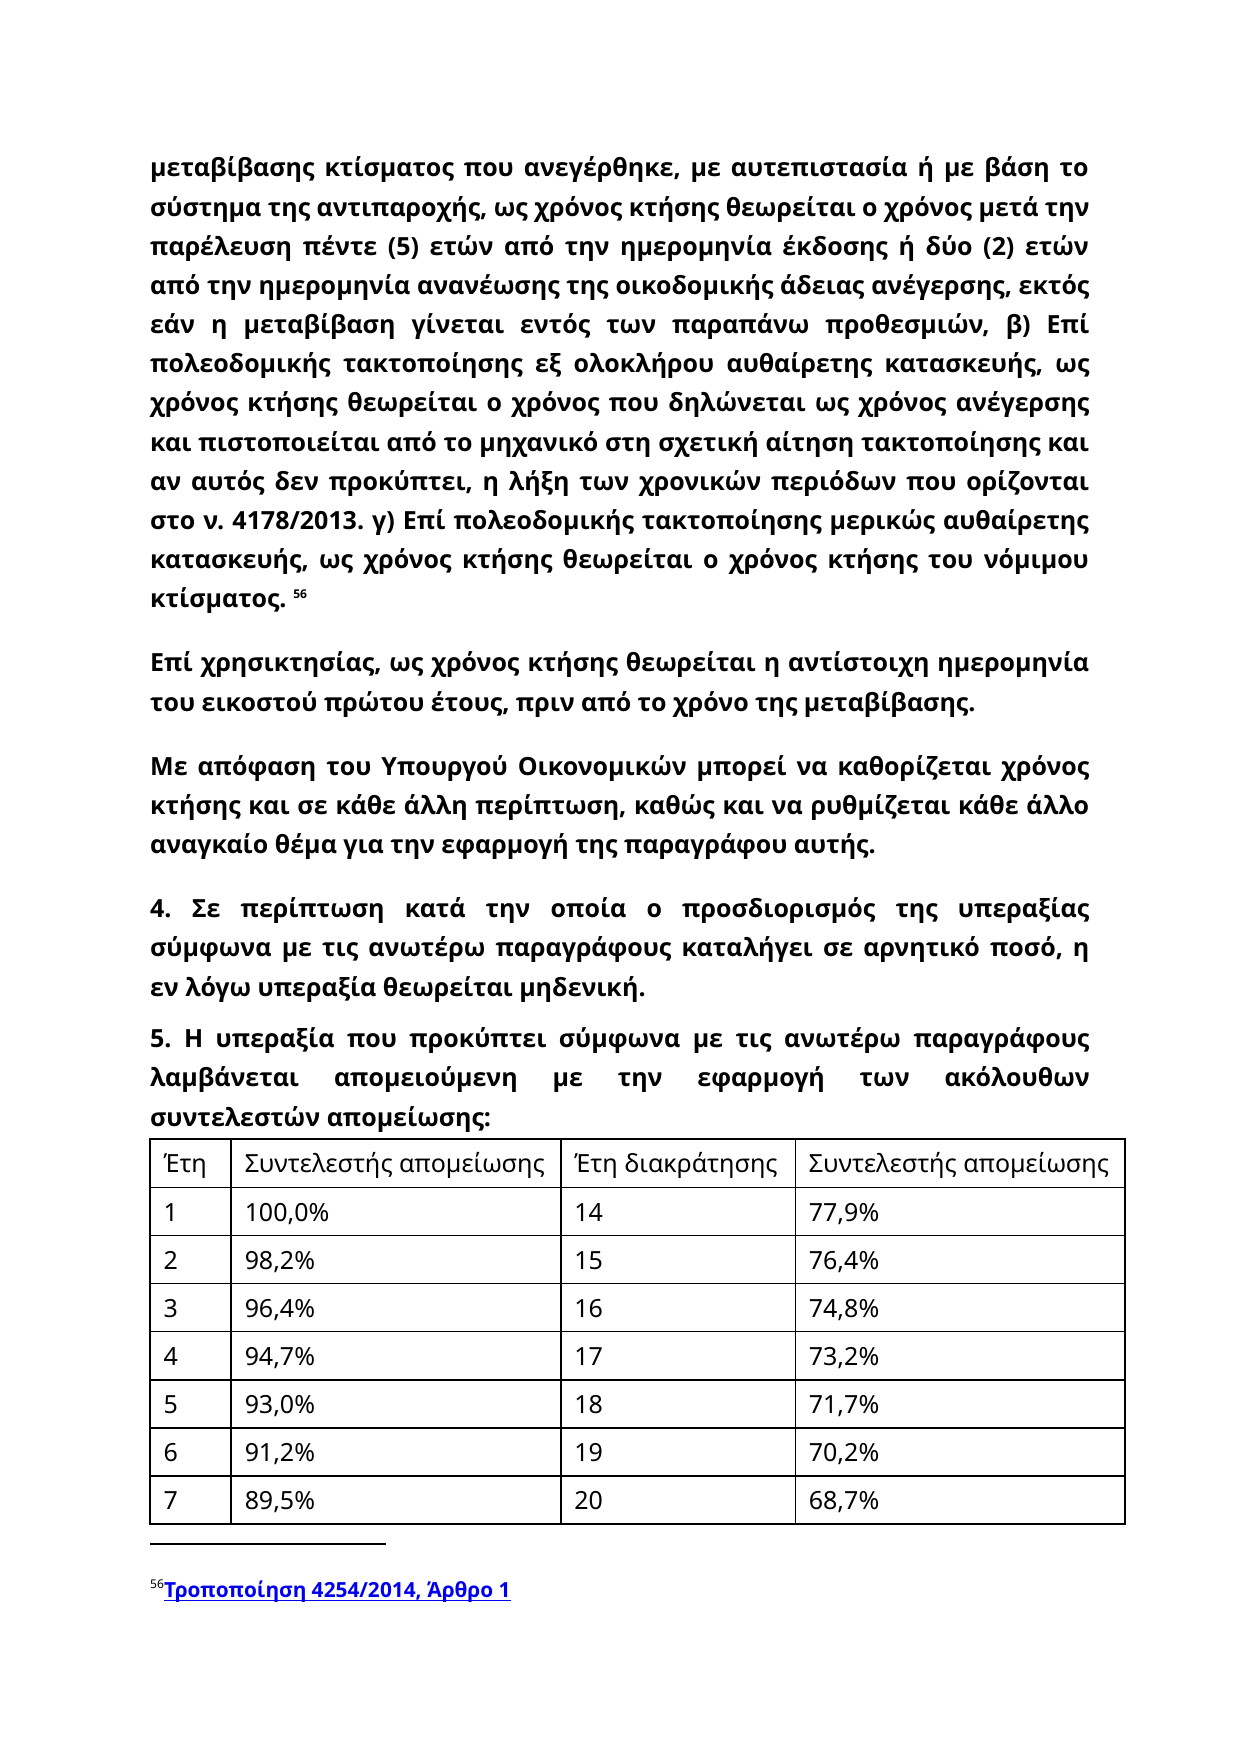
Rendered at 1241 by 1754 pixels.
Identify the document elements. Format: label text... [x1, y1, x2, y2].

table_cell 77,9% [796, 1188, 1124, 1234]
text 4. Σε περίπτωση κατά την οποία ο προσδιορισμός της υπεραξίας σύμφωνα με τις ανωτέρω παραγράφους καταλήγει σε αρνητικό ποσό, η εν λόγω υπεραξία θεωρείται μηδενική. [150, 891, 1090, 1003]
table_cell 98,2% [232, 1236, 560, 1283]
table_cell 96,4% [232, 1284, 560, 1331]
text Επί χρησικτησίας, ως χρόνος κτήσης θεωρείται η αντίστοιχη ημερομηνία του εικοστού πρώτου έτους, πριν από το χρόνο της μεταβίβασης. [150, 645, 1090, 718]
table_cell 14 [562, 1188, 795, 1234]
table_header Έτη διακράτησης [562, 1140, 795, 1186]
table_cell 74,8% [796, 1284, 1124, 1331]
table_cell 18 [562, 1381, 795, 1427]
table_cell 93,0% [232, 1381, 560, 1427]
text Με απόφαση του Υπουργού Οικονομικών μπορεί να καθορίζεται χρόνος κτήσης και σε κάθε άλλη περίπτωση, καθώς και να ρυθμίζεται κάθε άλλο αναγκαίο θέμα για την εφαρμογή της παραγράφου αυτής. [150, 748, 1090, 861]
table_header Έτη [151, 1140, 230, 1186]
table_cell 17 [562, 1332, 795, 1379]
table_cell 19 [562, 1429, 795, 1475]
table_cell 89,5% [232, 1477, 560, 1523]
table_cell 68,7% [796, 1477, 1124, 1523]
table_cell 3 [151, 1284, 230, 1331]
table_cell 70,2% [796, 1429, 1124, 1475]
table_cell 6 [151, 1429, 230, 1475]
table_cell 15 [562, 1236, 795, 1283]
text Τροποποίηση 4254/2014, Άρθρο 1 [150, 1576, 1090, 1604]
table_cell 2 [151, 1236, 230, 1283]
table_cell 76,4% [796, 1236, 1124, 1283]
table_cell 7 [151, 1477, 230, 1523]
table_cell 5 [151, 1381, 230, 1427]
table_header Συντελεστής απομείωσης [232, 1140, 560, 1186]
table_cell 4 [151, 1332, 230, 1379]
text 5. Η υπεραξία που προκύπτει σύμφωνα με τις ανωτέρω παραγράφους λαμβάνεται απομειούμενη με την εφαρμογή των ακόλουθων συντελεστών απομείωσης: [150, 1021, 1090, 1133]
table_cell 16 [562, 1284, 795, 1331]
table_cell 91,2% [232, 1429, 560, 1475]
table_header Συντελεστής απομείωσης [796, 1140, 1124, 1186]
table_cell 20 [562, 1477, 795, 1523]
text μεταβίβασης κτίσματος που ανεγέρθηκε, με αυτεπιστασία ή με βάση το σύστημα της αντιπαροχής, ως χρόνος κτήσης θεωρείται ο χρόνος μετά την παρέλευση πέντε (5) ετών από την ημερομηνία έκδοσης ή δύο (2) ετών από την ημερομηνία ανανέωσης της οικοδομικής άδειας ανέγερσης, εκτός εάν η μεταβίβαση γίνεται εντός των παραπάνω προθεσμιών, β) Επί πολεοδομικής τακτοποίησης εξ ολοκλήρου αυθαίρετης κατασκευής, ως χρόνος κτήσης θεωρείται ο χρόνος που δηλώνεται ως χρόνος ανέγερσης και πιστοποιείται από το μηχανικό στη σχετική αίτηση τακτοποίησης και αν αυτός δεν προκύπτει, η λήξη των χρονικών περιόδων που ορίζονται στο ν. 4178/2013. γ) Επί πολεοδομικής τακτοποίησης μερικώς αυθαίρετης κατασκευής, ως χρόνος κτήσης θεωρείται ο χρόνος κτήσης του νόμιμου κτίσματος. [150, 150, 1090, 615]
table_cell 73,2% [796, 1332, 1124, 1379]
table_cell 100,0% [232, 1188, 560, 1234]
table_cell 1 [151, 1188, 230, 1234]
table_cell 94,7% [232, 1332, 560, 1379]
table_cell 71,7% [796, 1381, 1124, 1427]
